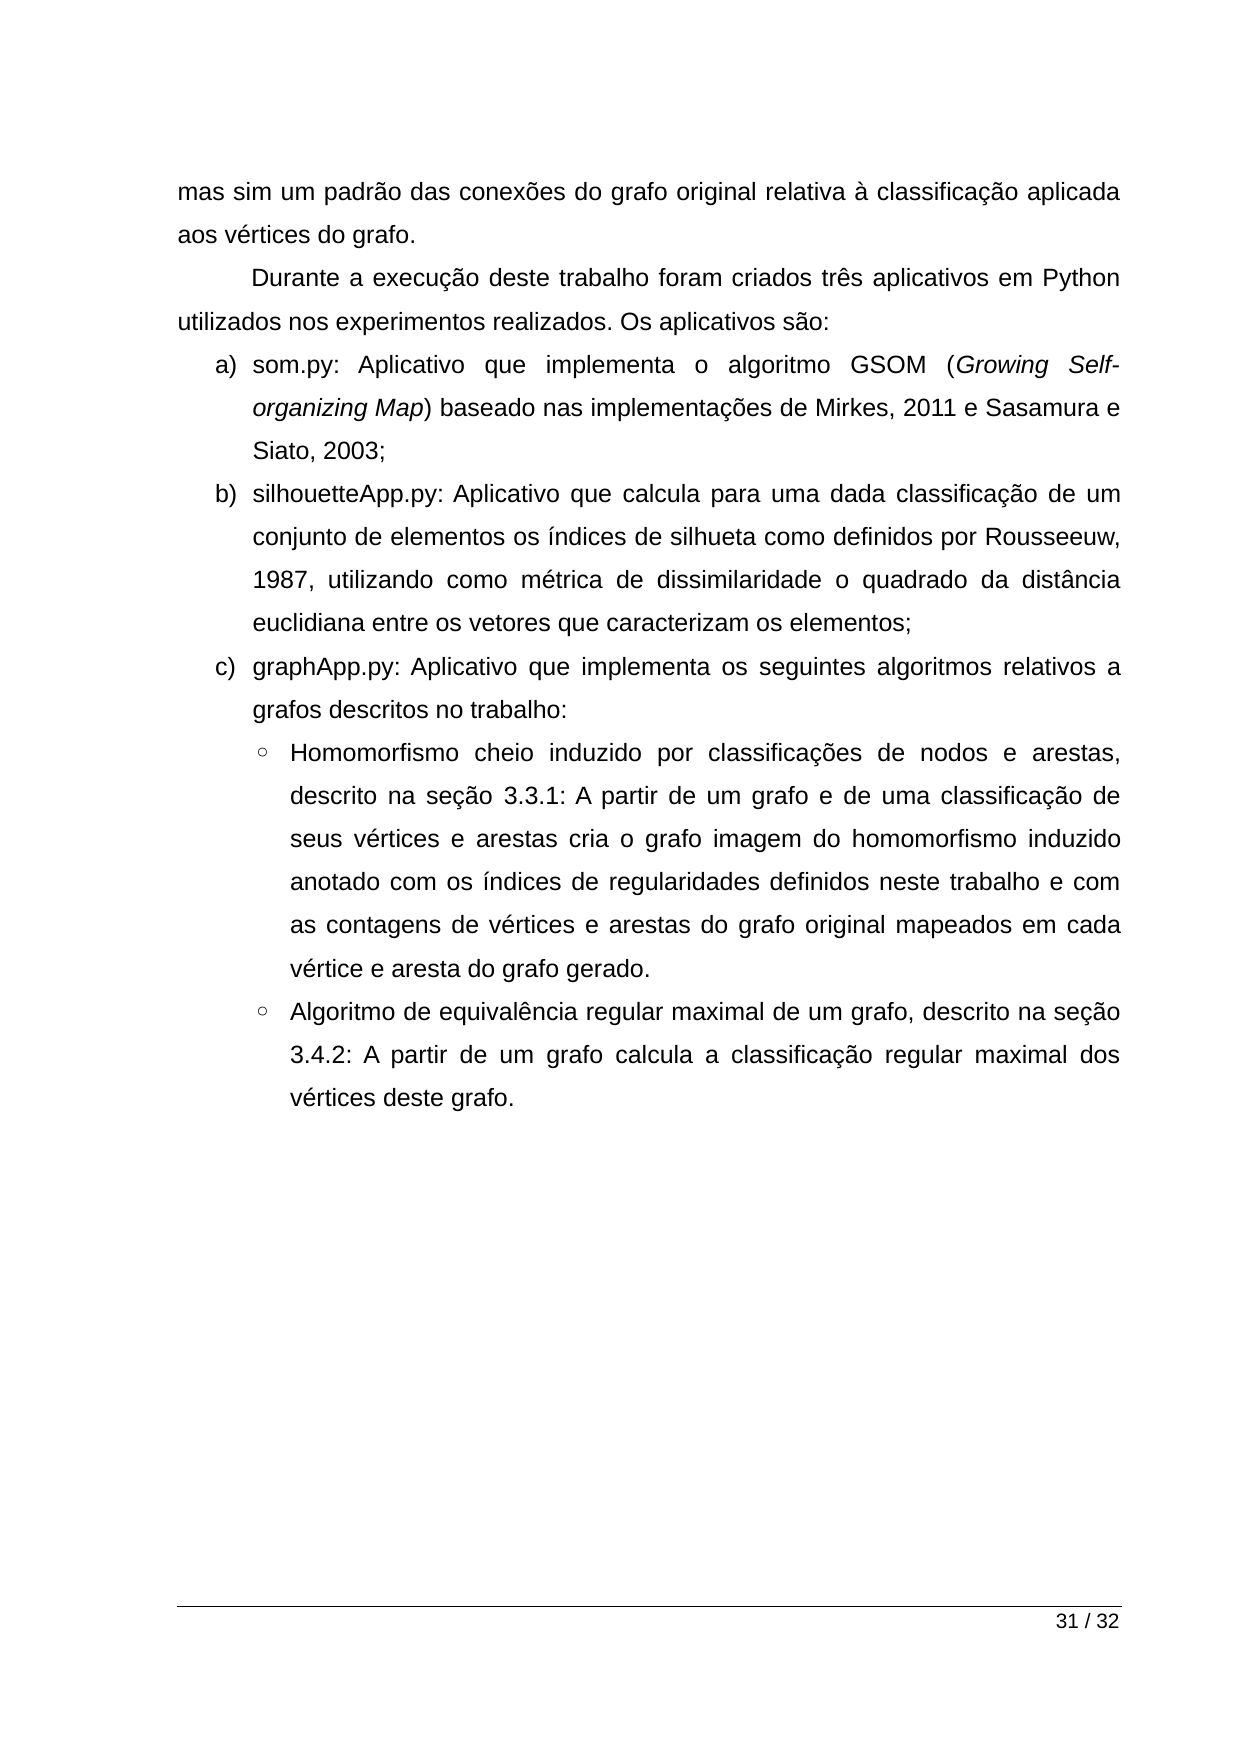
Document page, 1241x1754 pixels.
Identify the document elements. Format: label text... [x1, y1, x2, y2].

text mas sim um padrão das conexões do grafo original relativa à classificação aplicada aos vértices do grafo. [177, 177, 1122, 249]
list silhouetteApp.py: Aplicativo que calcula para uma dada classificação de um conjunto de elementos os índices de silhueta como definidos por Rousseeuw, 1987, utilizando como métrica de dissimilaridade o quadrado da distância euclidiana entre os vetores que caracterizam os elementos; [215, 479, 1122, 637]
list Algoritmo de equivalência regular maximal de um grafo, descrito na seção 3.4.2: A partir de um grafo calcula a classificação regular maximal dos vértices deste grafo. [252, 997, 1122, 1112]
list som.py: Aplicativo que implementa o algoritmo GSOM (Growing Self-organizing Map) baseado nas implementações de Mirkes, 2011 e Sasamura e Siato, 2003; [215, 350, 1122, 465]
list graphApp.py: Aplicativo que implementa os seguintes algoritmos relativos a grafos descritos no trabalho: [215, 652, 1122, 723]
text Durante a execução deste trabalho foram criados três aplicativos em Python utilizados nos experimentos realizados. Os aplicativos são: [177, 263, 1122, 335]
list Homomorfismo cheio induzido por classificações de nodos e arestas, descrito na seção 3.3.1: A partir de um grafo e de uma classificação de seus vértices e arestas cria o grafo imagem do homomorfismo induzido anotado com os índices de regularidades definidos neste trabalho e com as contagens de vértices e arestas do grafo original mapeados em cada vértice e aresta do grafo gerado. [252, 738, 1122, 982]
